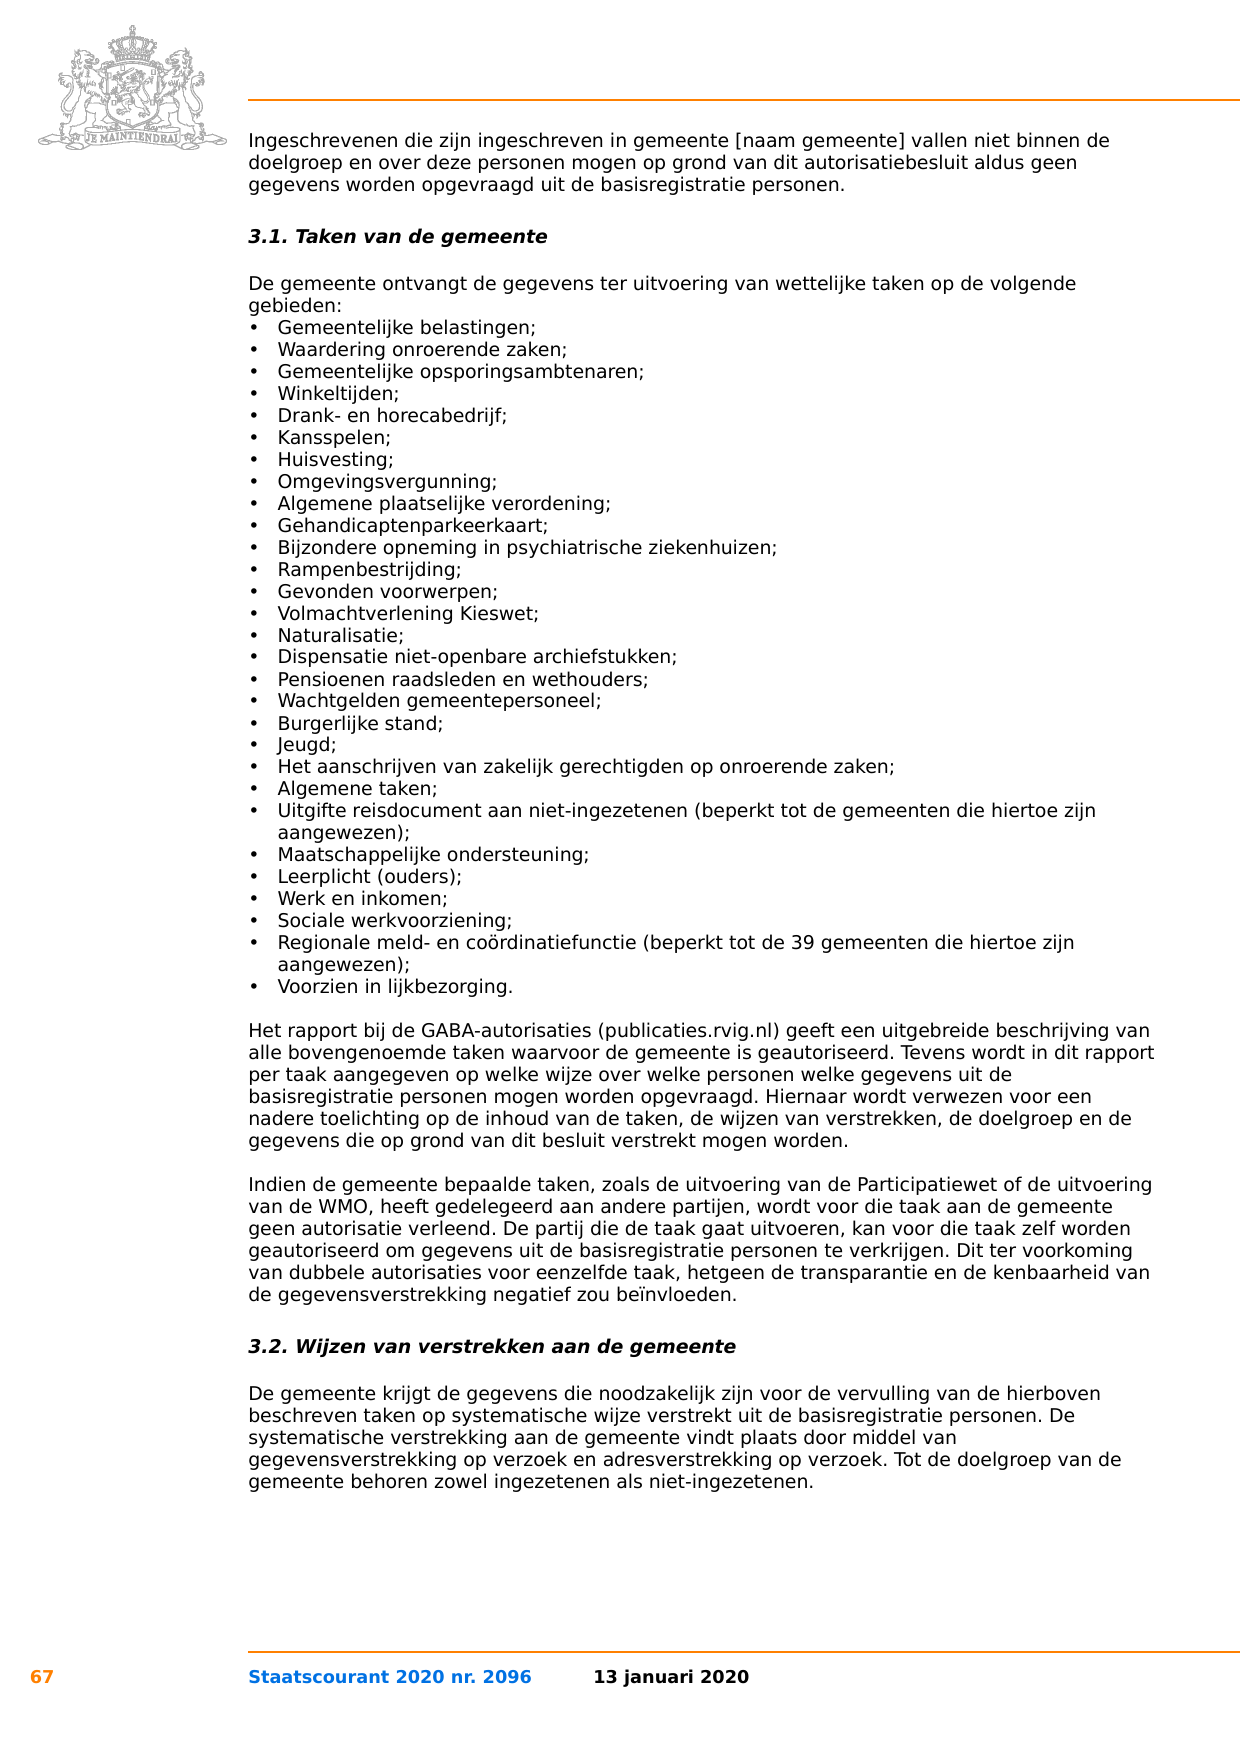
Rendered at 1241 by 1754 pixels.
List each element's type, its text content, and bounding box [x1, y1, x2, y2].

text • Gemeentelijke opsporingsambtenaren; [248, 361, 1163, 383]
text • Sociale werkvoorziening; [248, 910, 1163, 932]
text De gemeente krijgt de gegevens die noodzakelijk zijn voor de vervulling van de hierboven beschreven taken op systematische wijze verstrekt uit de basisregistratie personen. De systematische verstrekking aan de gemeente vindt plaats door middel van gegevensverstrekking op verzoek en adresverstrekking op verzoek. Tot de doelgroep van de gemeente behoren zowel ingezetenen als niet-ingezetenen. [248, 1383, 1163, 1492]
text • Maatschappelijke ondersteuning; [248, 844, 1163, 866]
text • Uitgifte reisdocument aan niet-ingezetenen (beperkt tot de gemeenten die hiertoe zijn aangewezen); [248, 800, 1163, 844]
text • Winkeltijden; [248, 383, 1163, 405]
text • Gehandicaptenparkeerkaart; [248, 514, 1163, 537]
text • Huisvesting; [248, 449, 1163, 471]
text • Burgerlijke stand; [248, 712, 1163, 734]
picture [38, 25, 227, 150]
text • Drank- en horecabedrijf; [248, 405, 1163, 427]
subtitle 3.1. Taken van de gemeente [248, 226, 1163, 248]
text • Rampenbestrijding; [248, 558, 1163, 581]
text Indien de gemeente bepaalde taken, zoals de uitvoering van de Participatiewet of de uitvoering van de WMO, heeft gedelegeerd aan andere partijen, wordt voor die taak aan de gemeente geen autorisatie verleend. De partij die de taak gaat uitvoeren, kan voor die taak zelf worden geautoriseerd om gegevens uit de basisregistratie personen te verkrijgen. Dit ter voorkoming van dubbele autorisaties voor eenzelfde taak, hetgeen de transparantie en de kenbaarheid van de gegevensverstrekking negatief zou beïnvloeden. [248, 1174, 1163, 1306]
text • Pensioenen raadsleden en wethouders; [248, 668, 1163, 690]
text • Kansspelen; [248, 427, 1163, 449]
text • Regionale meld- en coördinatiefunctie (beperkt tot de 39 gemeenten die hiertoe zijn aangewezen); [248, 932, 1163, 976]
text • Voorzien in lijkbezorging. [248, 976, 1163, 998]
text • Waardering onroerende zaken; [248, 339, 1163, 361]
text • Algemene plaatselijke verordening; [248, 493, 1163, 514]
text • Dispensatie niet-openbare archiefstukken; [248, 646, 1163, 668]
text • Volmachtverlening Kieswet; [248, 602, 1163, 624]
text • Naturalisatie; [248, 624, 1163, 646]
text De gemeente ontvangt de gegevens ter uitvoering van wettelijke taken op de volgende gebieden: [248, 273, 1163, 317]
text • Het aanschrijven van zakelijk gerechtigden op onroerende zaken; [248, 756, 1163, 778]
text • Algemene taken; [248, 778, 1163, 800]
text • Bijzondere opneming in psychiatrische ziekenhuizen; [248, 537, 1163, 558]
text • Werk en inkomen; [248, 888, 1163, 910]
text • Omgevingsvergunning; [248, 471, 1163, 493]
text • Gevonden voorwerpen; [248, 581, 1163, 602]
text • Leerplicht (ouders); [248, 866, 1163, 888]
text • Wachtgelden gemeentepersoneel; [248, 690, 1163, 712]
text • Gemeentelijke belastingen; [248, 317, 1163, 339]
text Het rapport bij de GABA-autorisaties (publicaties.rvig.nl) geeft een uitgebreide beschrijving van alle bovengenoemde taken waarvoor de gemeente is geautoriseerd. Tevens wordt in dit rapport per taak aangegeven op welke wijze over welke personen welke gegevens uit de basisregistratie personen mogen worden opgevraagd. Hiernaar wordt verwezen voor een nadere toelichting op de inhoud van de taken, de wijzen van verstrekken, de doelgroep en de gegevens die op grond van dit besluit verstrekt mogen worden. [248, 1020, 1163, 1152]
subtitle 3.2. Wijzen van verstrekken aan de gemeente [248, 1336, 1163, 1358]
text Ingeschrevenen die zijn ingeschreven in gemeente [naam gemeente] vallen niet binnen de doelgroep en over deze personen mogen op grond van dit autorisatiebesluit aldus geen gegevens worden opgevraagd uit de basisregistratie personen. [248, 130, 1163, 196]
text • Jeugd; [248, 734, 1163, 756]
